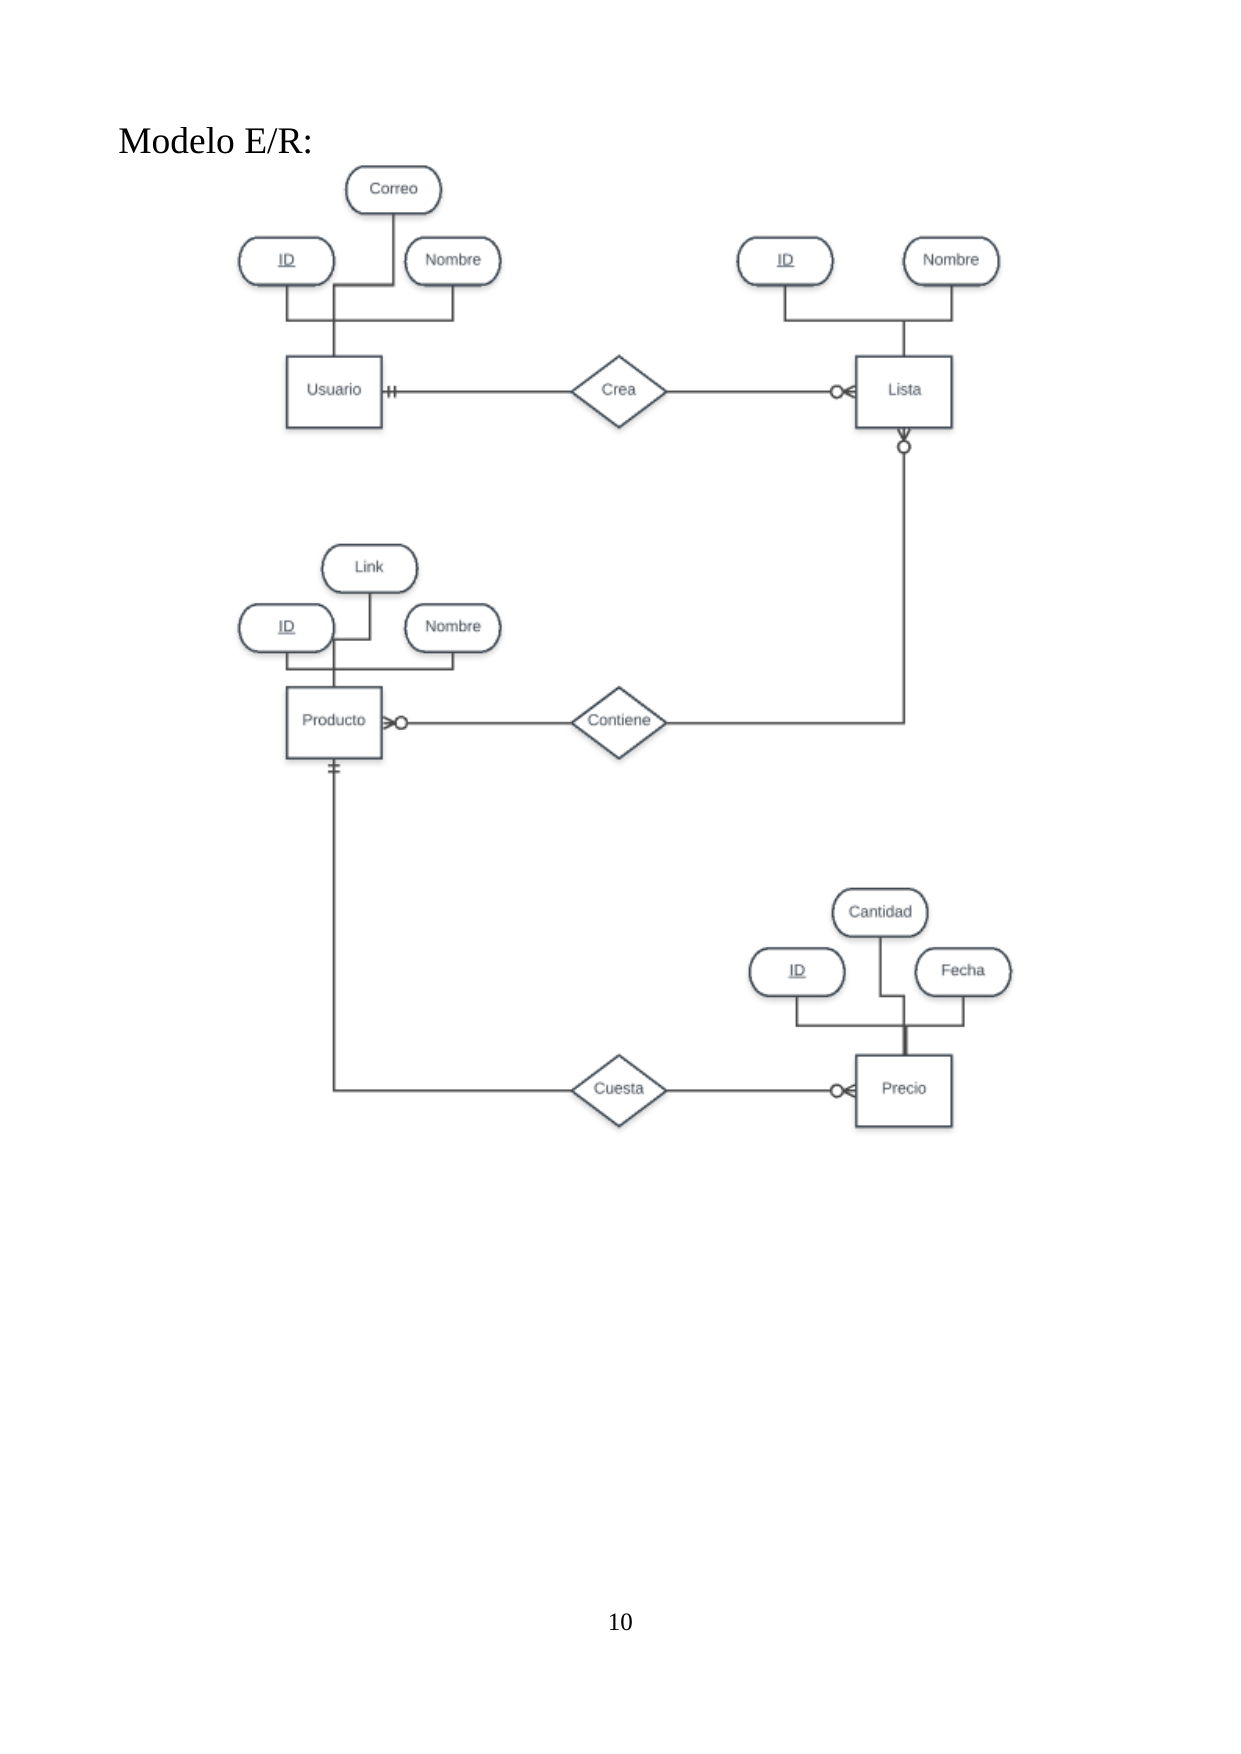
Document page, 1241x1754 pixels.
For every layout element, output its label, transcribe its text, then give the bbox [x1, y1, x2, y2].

text Modelo E/R: [118, 118, 1122, 161]
picture [222, 161, 1018, 1146]
